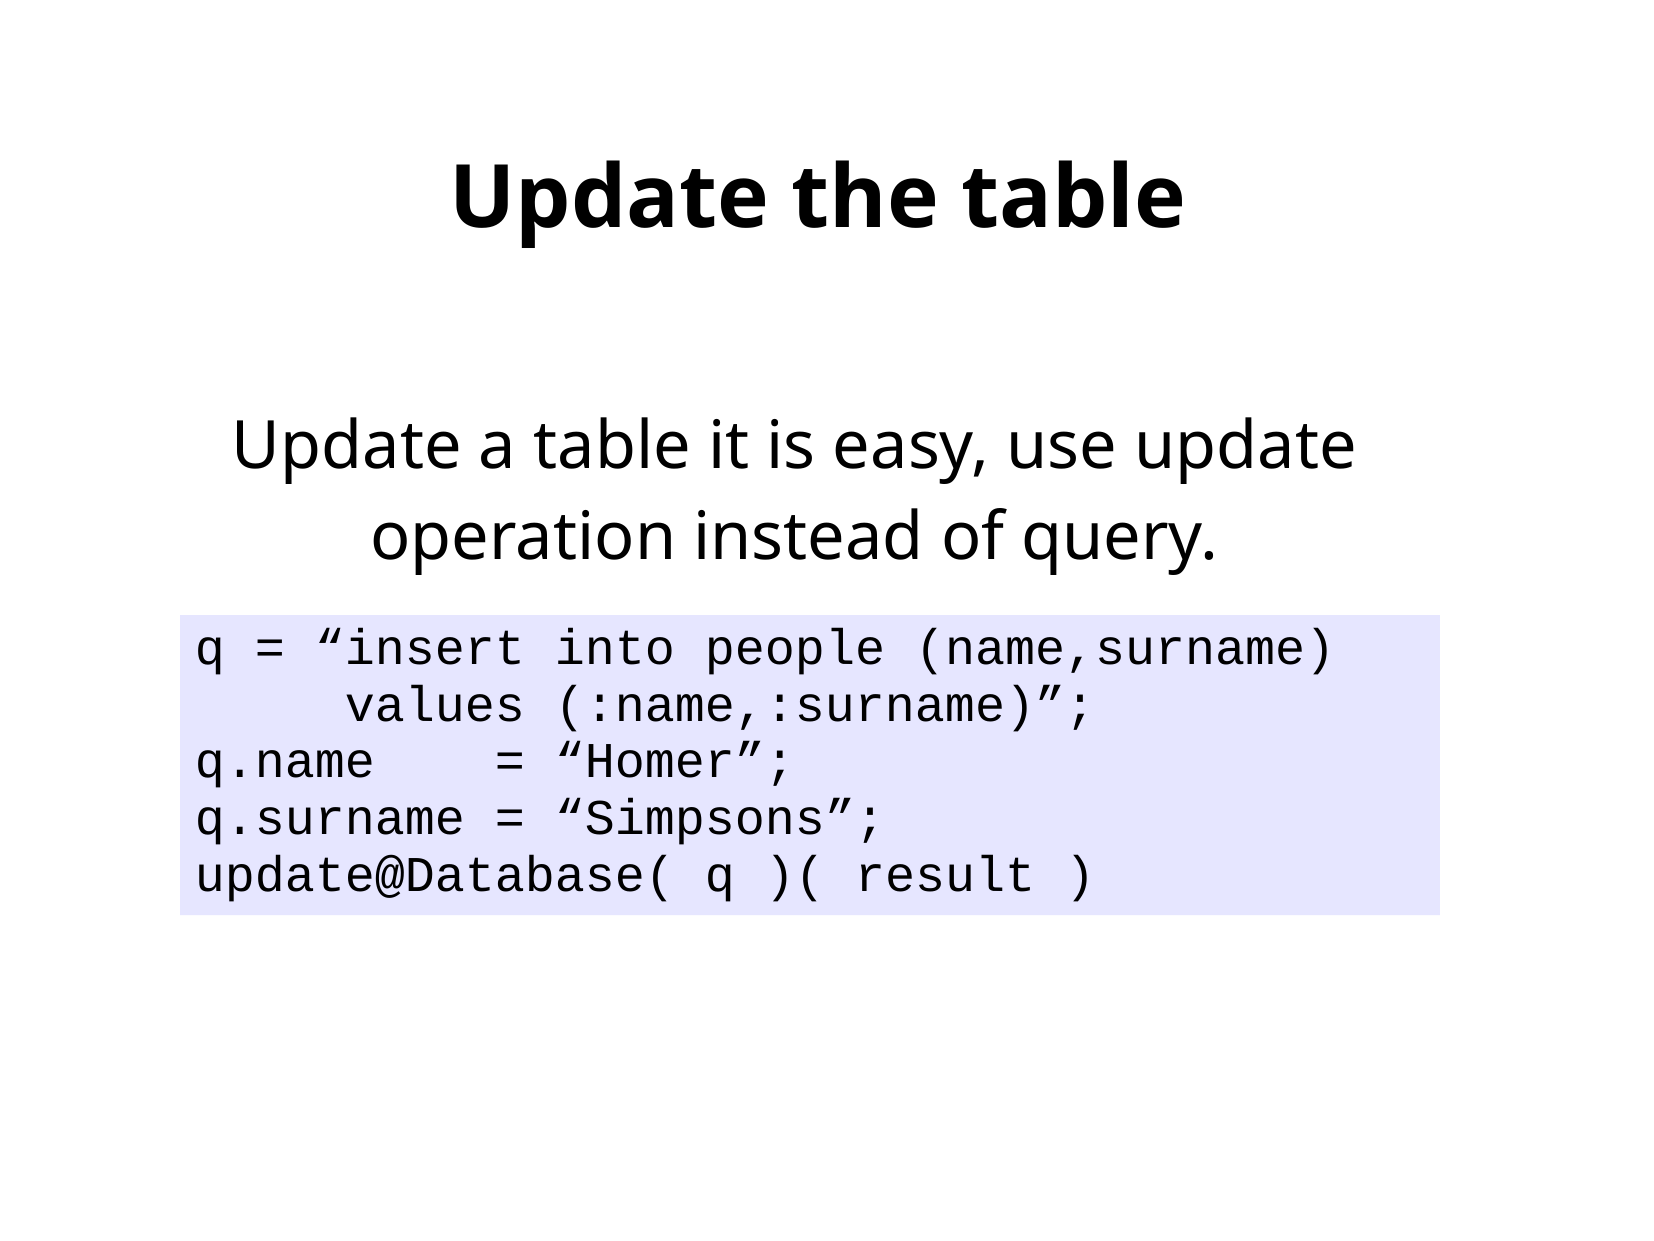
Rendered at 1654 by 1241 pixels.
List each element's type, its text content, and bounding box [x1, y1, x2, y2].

text_box Update the table [435, 126, 1169, 241]
text_box q = “insert into people (name,surname) values (:name,:surname)”; q.name = “Homer”; q.surname = “Simpsons”; update@Database( q )( result ) [180, 615, 1440, 916]
text_box Update a table it is easy, use update operation instead of query. [180, 390, 1411, 555]
